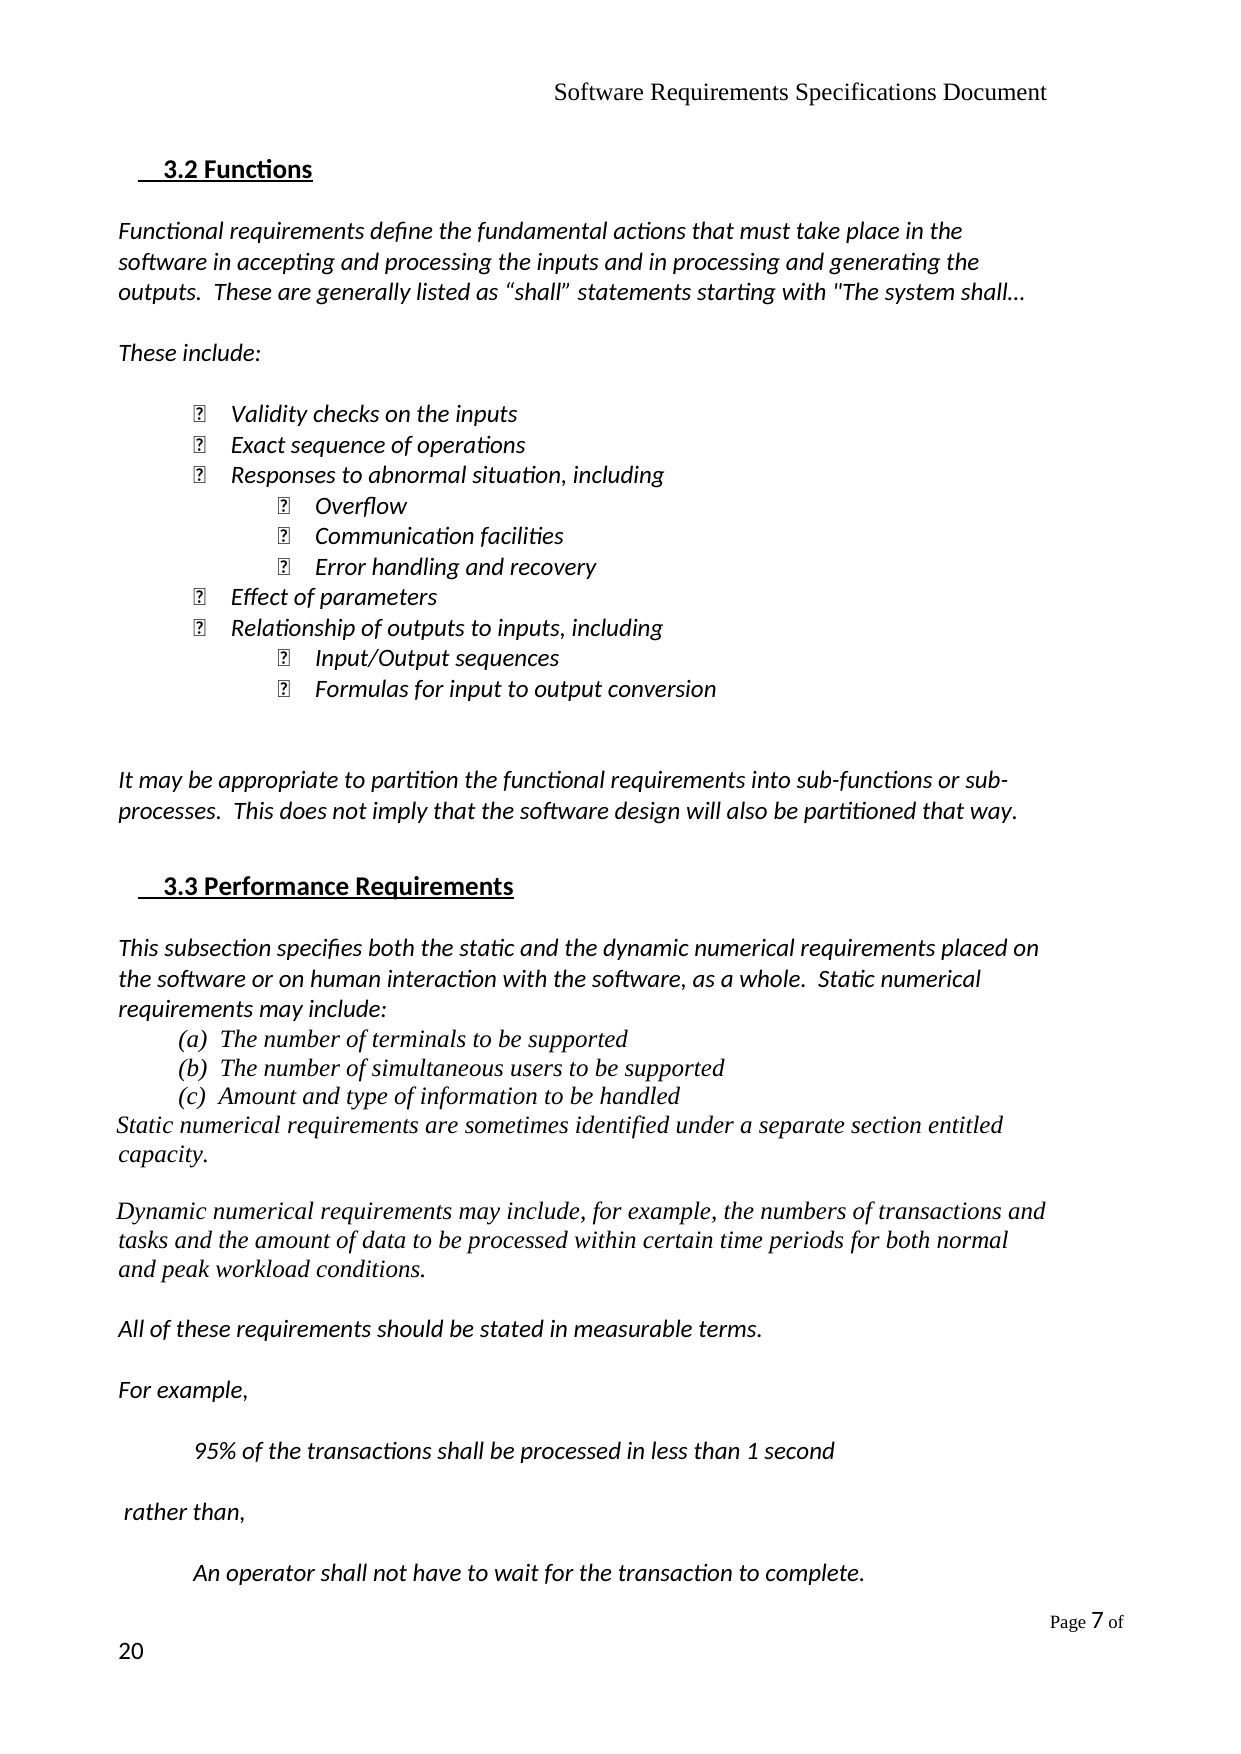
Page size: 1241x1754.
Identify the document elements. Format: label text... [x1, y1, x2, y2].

text For example, [118, 1374, 1047, 1405]
text An operator shall not have to wait for the transaction to complete. [193, 1557, 1047, 1588]
text (c) Amount and type of information to be handled [148, 1081, 1047, 1110]
list Error handling and recovery [277, 551, 1047, 582]
text Functional requirements define the fundamental actions that must take place in the software in accepting and processing the inputs and in processing and generating the outputs. These are generally listed as “shall” statements starting with "The system shall… [118, 215, 1047, 307]
list Exact sequence of operations [193, 429, 1047, 459]
list Communication facilities [277, 521, 1047, 551]
subtitle 3.3 Performance Requirements [138, 869, 1047, 902]
list Overflow [277, 490, 1047, 521]
text This subsection specifies both the static and the dynamic numerical requirements placed on the software or on human interaction with the software, as a whole. Static numerical requirements may include: [118, 932, 1047, 1024]
list Effect of parameters [193, 582, 1047, 612]
text rather than, [118, 1496, 1047, 1527]
text It may be appropriate to partition the functional requirements into sub-functions or sub-processes. This does not imply that the software design will also be partitioned that way. [118, 765, 1047, 826]
text All of these requirements should be stated in measurable terms. [118, 1313, 1047, 1344]
list Formulas for input to output conversion [277, 673, 1047, 704]
list Responses to abnormal situation, including [193, 459, 1047, 490]
text Static numerical requirements are sometimes identified under a separate section entitled capacity. [116, 1110, 1047, 1168]
text 95% of the transactions shall be processed in less than 1 second [193, 1435, 1047, 1466]
text (a) The number of terminals to be supported [148, 1024, 1047, 1053]
list Input/Output sequences [277, 643, 1047, 673]
subtitle 3.2 Functions [138, 152, 1047, 185]
text Dynamic numerical requirements may include, for example, the numbers of transactions and tasks and the amount of data to be processed within certain time periods for both normal and peak workload conditions. [116, 1196, 1047, 1283]
list Validity checks on the inputs [193, 398, 1047, 429]
text (b) The number of simultaneous users to be supported [148, 1053, 1047, 1081]
text These include: [118, 337, 1047, 368]
list Relationship of outputs to inputs, including [193, 612, 1047, 643]
